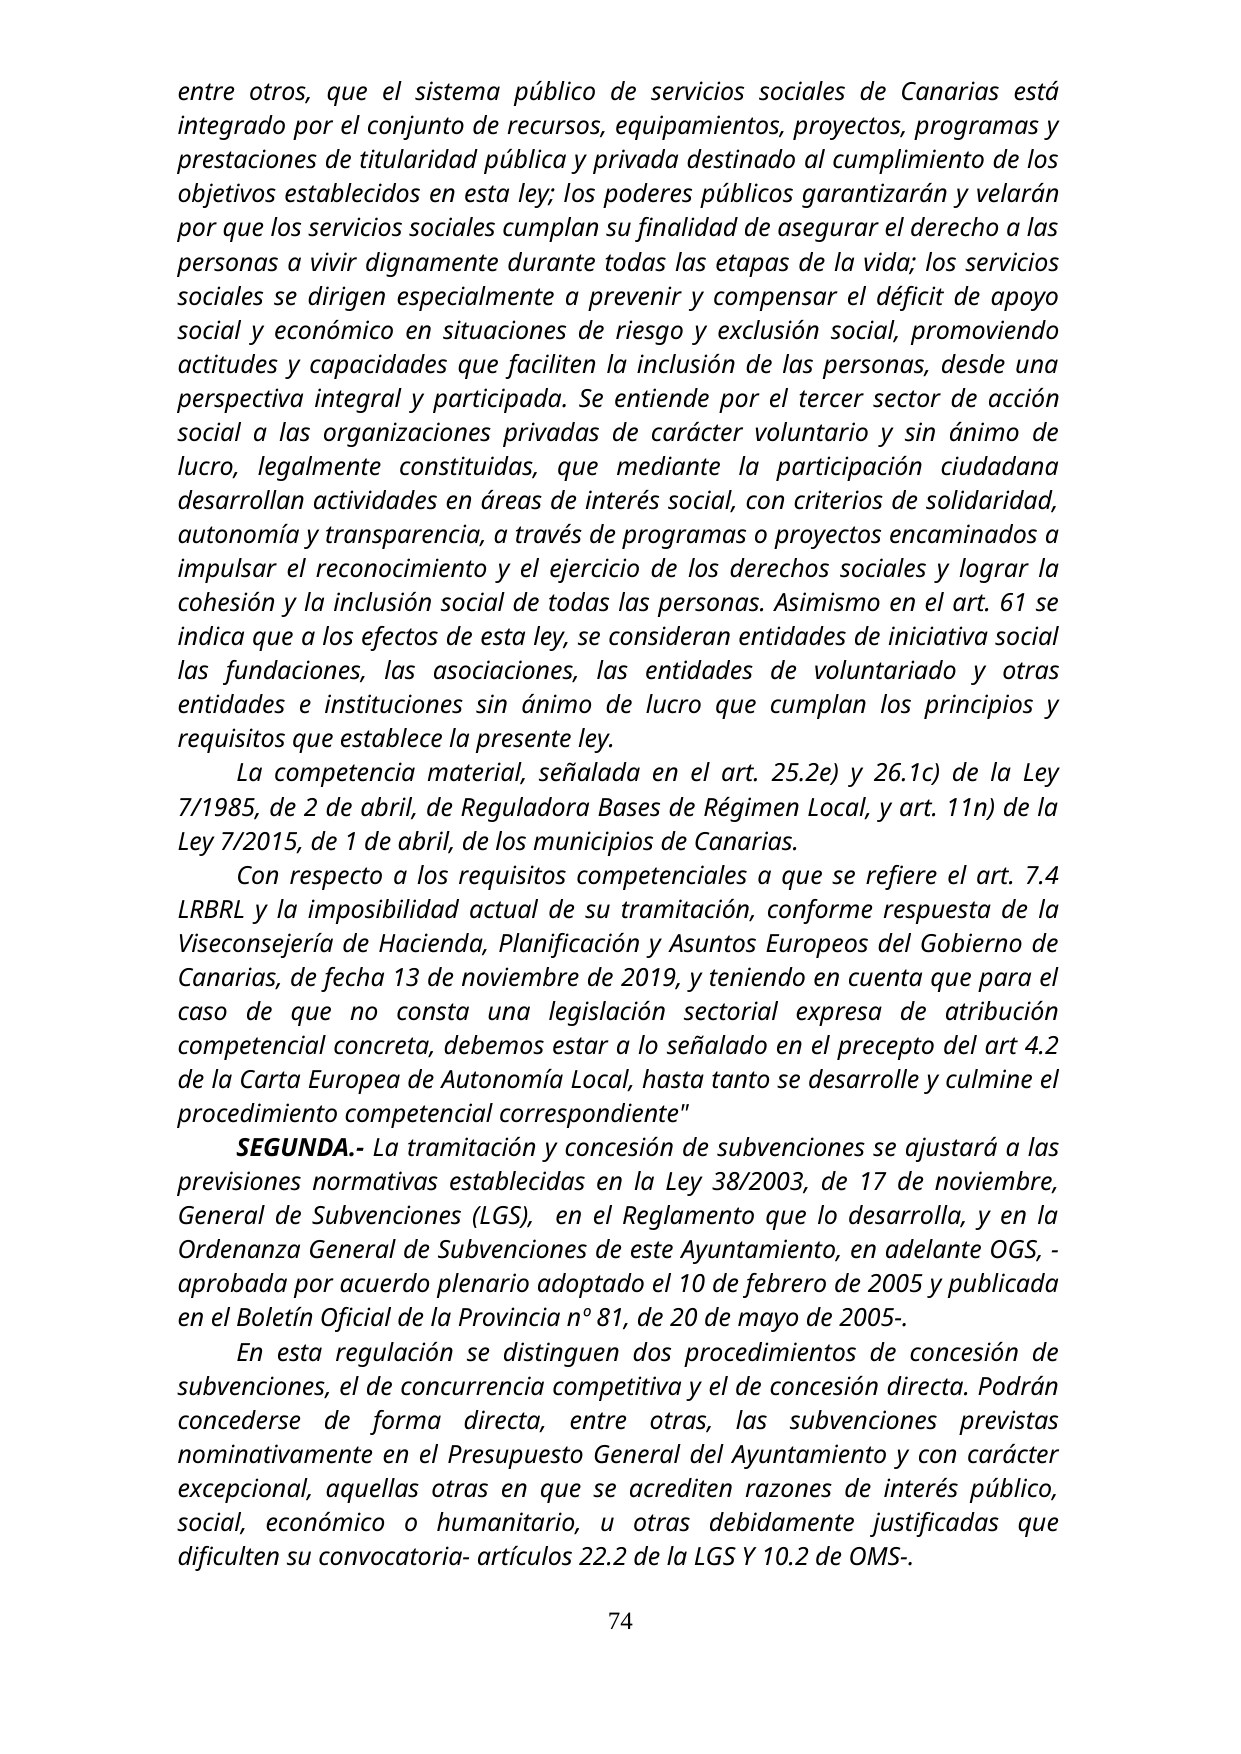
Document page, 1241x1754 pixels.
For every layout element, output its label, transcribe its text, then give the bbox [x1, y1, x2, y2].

text En esta regulación se distinguen dos procedimientos de concesión de subvenciones, el de concurrencia competitiva y el de concesión directa. Podrán concederse de forma directa, entre otras, las subvenciones previstas nominativamente en el Presupuesto General del Ayuntamiento y con carácter excepcional, aquellas otras en que se acrediten razones de interés público, social, económico o humanitario, u otras debidamente justificadas que dificulten su convocatoria- artículos 22.2 de la LGS Y 10.2 de OMS-. [177, 1334, 1063, 1573]
text entre otros, que el sistema público de servicios sociales de Canarias está integrado por el conjunto de recursos, equipamientos, proyectos, programas y prestaciones de titularidad pública y privada destinado al cumplimiento de los objetivos establecidos en esta ley; los poderes públicos garantizarán y velarán por que los servicios sociales cumplan su finalidad de asegurar el derecho a las personas a vivir dignamente durante todas las etapas de la vida; los servicios sociales se dirigen especialmente a prevenir y compensar el déficit de apoyo social y económico en situaciones de riesgo y exclusión social, promoviendo actitudes y capacidades que faciliten la inclusión de las personas, desde una perspectiva integral y participada. Se entiende por el tercer sector de acción social a las organizaciones privadas de carácter voluntario y sin ánimo de lucro, legalmente constituidas, que mediante la participación ciudadana desarrollan actividades en áreas de interés social, con criterios de solidaridad, autonomía y transparencia, a través de programas o proyectos encaminados a impulsar el reconocimiento y el ejercicio de los derechos sociales y lograr la cohesión y la inclusión social de todas las personas. Asimismo en el art. 61 se indica que a los efectos de esta ley, se consideran entidades de iniciativa social las fundaciones, las asociaciones, las entidades de voluntariado y otras entidades e instituciones sin ánimo de lucro que cumplan los principios y requisitos que establece la presente ley. [177, 74, 1063, 755]
text SEGUNDA.- La tramitación y concesión de subvenciones se ajustará a las previsiones normativas establecidas en la Ley 38/2003, de 17 de noviembre, General de Subvenciones (LGS), en el Reglamento que lo desarrolla, y en la Ordenanza General de Subvenciones de este Ayuntamiento, en adelante OGS, - aprobada por acuerdo plenario adoptado el 10 de febrero de 2005 y publicada en el Boletín Oficial de la Provincia nº 81, de 20 de mayo de 2005-. [177, 1130, 1063, 1334]
text La competencia material, señalada en el art. 25.2e) y 26.1c) de la Ley 7/1985, de 2 de abril, de Reguladora Bases de Régimen Local, y art. 11n) de la Ley 7/2015, de 1 de abril, de los municipios de Canarias. [177, 755, 1063, 857]
text Con respecto a los requisitos competenciales a que se refiere el art. 7.4 LRBRL y la imposibilidad actual de su tramitación, conforme respuesta de la Viseconsejería de Hacienda, Planificación y Asuntos Europeos del Gobierno de Canarias, de fecha 13 de noviembre de 2019, y teniendo en cuenta que para el caso de que no consta una legislación sectorial expresa de atribución competencial concreta, debemos estar a lo señalado en el precepto del art 4.2 de la Carta Europea de Autonomía Local, hasta tanto se desarrolle y culmine el procedimiento competencial correspondiente" [177, 857, 1063, 1130]
